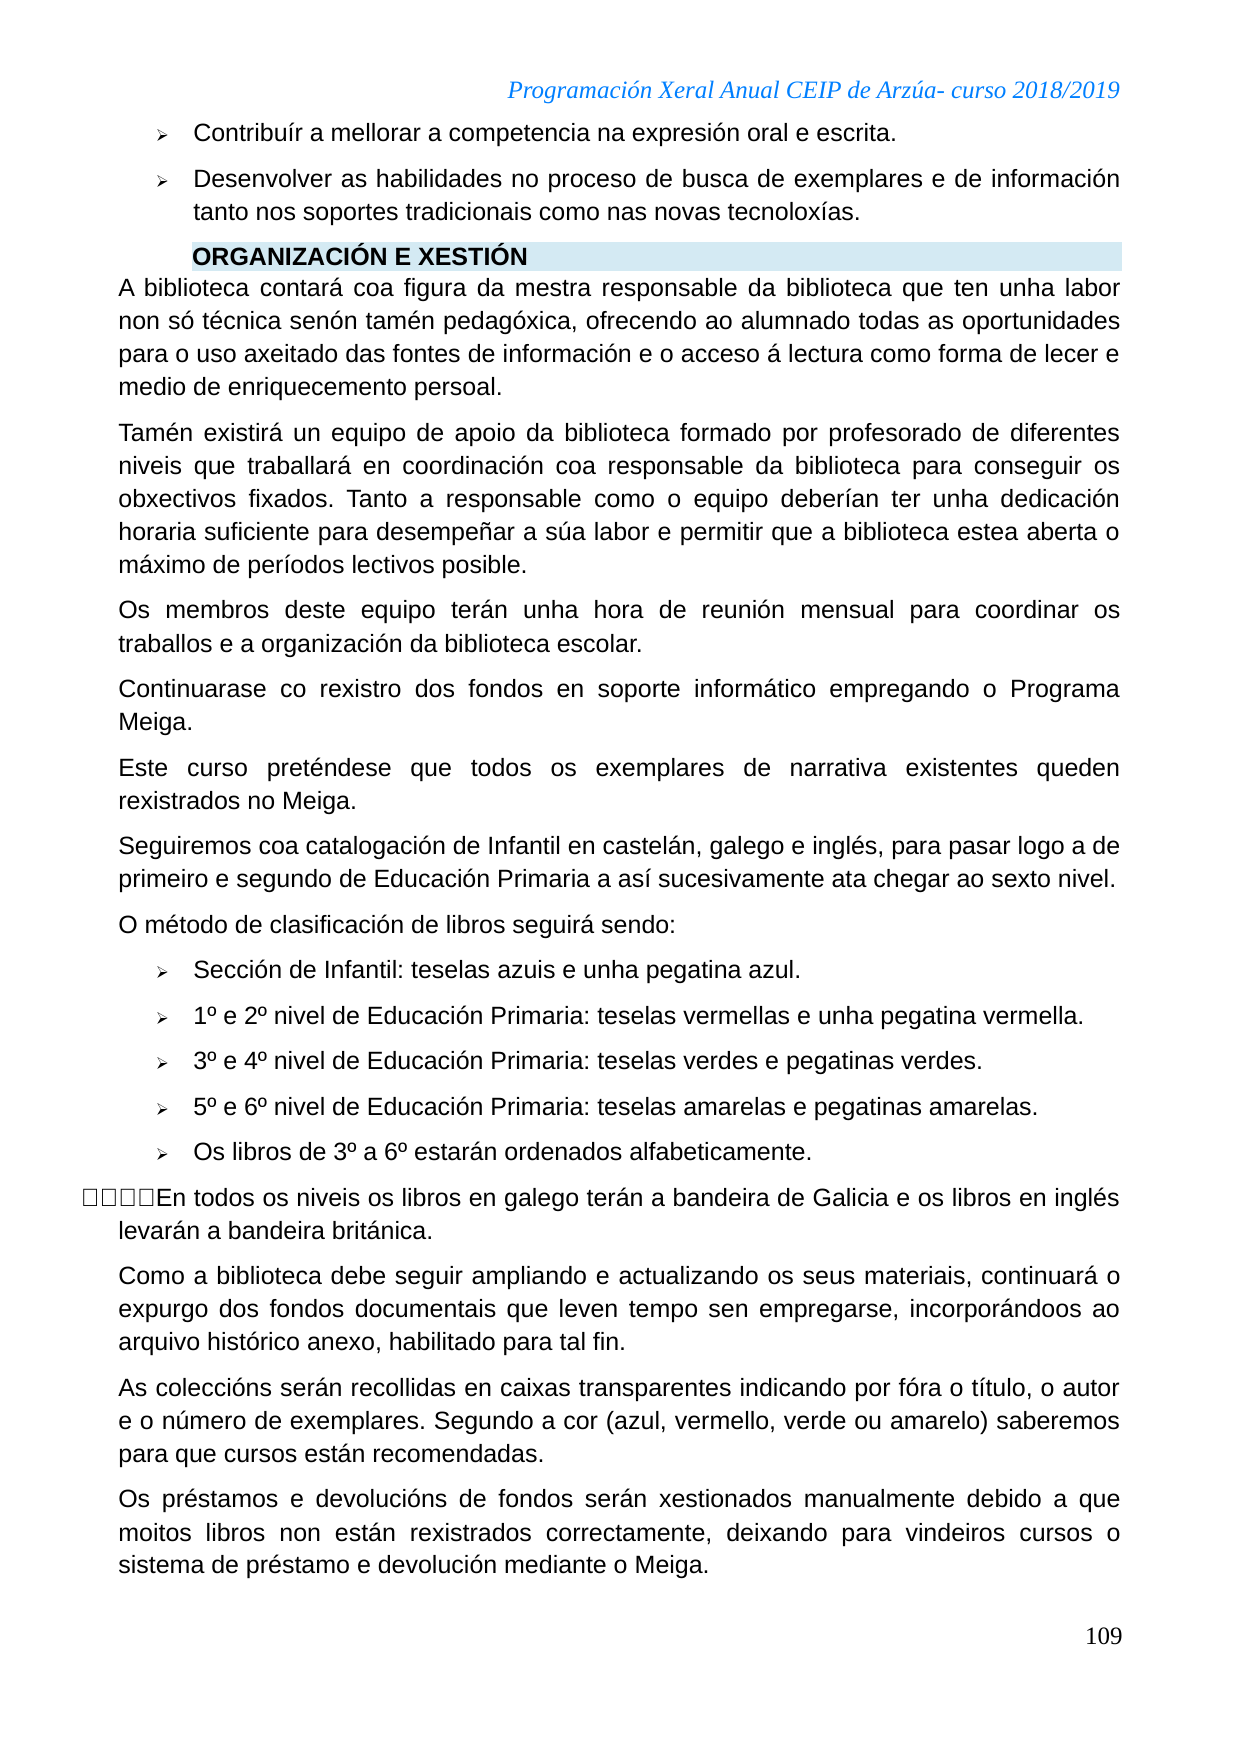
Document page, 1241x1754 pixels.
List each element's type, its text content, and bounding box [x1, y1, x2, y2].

text Como a biblioteca debe seguir ampliando e actualizando os seus materiais, continuará o expurgo dos fondos documentais que leven tempo sen empregarse, incorporándoos ao arquivo histórico anexo, habilitado para tal fin. [118, 1261, 1122, 1356]
text Tamén existirá un equipo de apoio da biblioteca formado por profesorado de diferentes niveis que traballará en coordinación coa responsable da biblioteca para conseguir os obxectivos fixados. Tanto a responsable como o equipo deberían ter unha dedicación horaria suficiente para desempeñar a súa labor e permitir que a biblioteca estea aberta o máximo de períodos lectivos posible. [118, 418, 1122, 579]
text Os préstamos e devolucións de fondos serán xestionados manualmente debido a que moitos libros non están rexistrados correctamente, deixando para vindeiros cursos o sistema de préstamo e devolución mediante o Meiga. [118, 1484, 1122, 1579]
subtitle ORGANIZACIÓN E XESTIÓN [192, 242, 1122, 271]
text Continuarase co rexistro dos fondos en soporte informático empregando o Programa Meiga. [118, 674, 1122, 736]
text A biblioteca contará coa figura da mestra responsable da biblioteca que ten unha labor non só técnica senón tamén pedagóxica, ofrecendo ao alumnado todas as oportunidades para o uso axeitado das fontes de información e o acceso á lectura como forma de lecer e medio de enriquecemento persoal. [118, 273, 1122, 401]
list Desenvolver as habilidades no proceso de busca de exemplares e de información tanto nos soportes tradicionais como nas novas tecnoloxías. [156, 164, 1122, 225]
text Seguiremos coa catalogación de Infantil en castelán, galego e inglés, para pasar logo a de primeiro e segundo de Educación Primaria a así sucesivamente ata chegar ao sexto nivel. [118, 831, 1122, 893]
list Contribuír a mellorar a competencia na expresión oral e escrita. [156, 118, 1122, 147]
text As coleccións serán recollidas en caixas transparentes indicando por fóra o título, o autor e o número de exemplares. Segundo a cor (azul, vermello, verde ou amarelo) saberemos para que cursos están recomendadas. [118, 1373, 1122, 1468]
list Os libros de 3º a 6º estarán ordenados alfabeticamente. [156, 1137, 1122, 1166]
text O método de clasificación de libros seguirá sendo: [118, 910, 1122, 938]
list 1º e 2º nivel de Educación Primaria: teselas vermellas e unha pegatina vermella. [156, 1001, 1122, 1029]
text Os membros deste equipo terán unha hora de reunión mensual para coordinar os traballos e a organización da biblioteca escolar. [118, 596, 1122, 657]
list 3º e 4º nivel de Educación Primaria: teselas verdes e pegatinas verdes. [156, 1046, 1122, 1075]
text En todos os niveis os libros en galego terán a bandeira de Galicia e os libros en inglés levarán a bandeira británica. [81, 1183, 1122, 1244]
text Este curso preténdese que todos os exemplares de narrativa existentes queden rexistrados no Meiga. [118, 753, 1122, 814]
list Sección de Infantil: teselas azuis e unha pegatina azul. [156, 955, 1122, 984]
list 5º e 6º nivel de Educación Primaria: teselas amarelas e pegatinas amarelas. [156, 1092, 1122, 1121]
